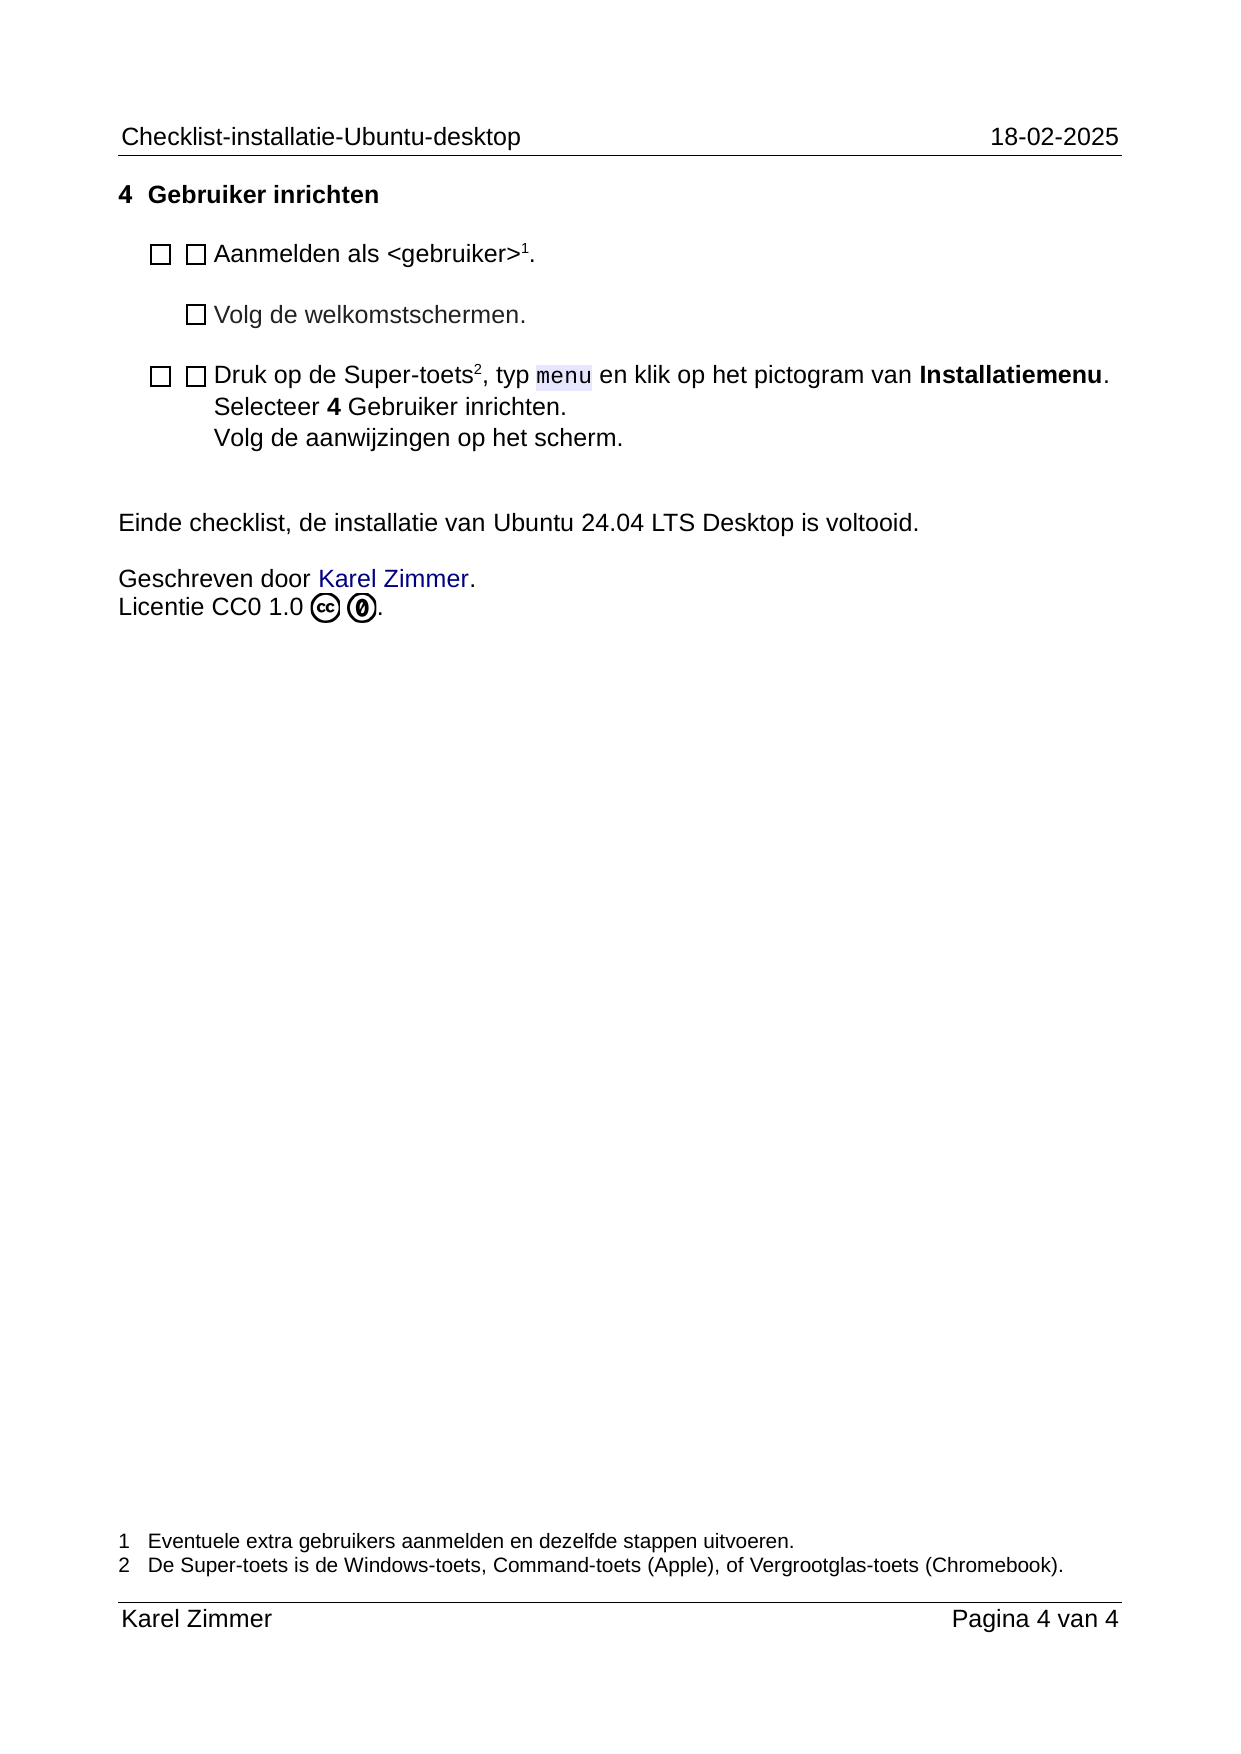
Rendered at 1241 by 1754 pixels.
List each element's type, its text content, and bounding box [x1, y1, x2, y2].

table_header [177, 239, 213, 269]
table_cell [142, 392, 177, 422]
table_cell [142, 360, 177, 392]
table_cell Volg de aanwijzingen op het scherm. [213, 423, 1122, 453]
table_cell Selecteer 4 Gebruiker inrichten. [213, 392, 1122, 422]
table_cell [118, 269, 142, 300]
table_cell [142, 330, 177, 360]
table_cell [142, 269, 177, 300]
text Einde checklist, de installatie van Ubuntu 24.04 LTS Desktop is voltooid. [118, 509, 1122, 537]
picture [347, 593, 377, 623]
table_cell [142, 423, 177, 453]
table_cell [177, 330, 213, 360]
list Gebruiker inrichten [118, 177, 1122, 211]
table_cell [177, 360, 213, 392]
table_cell [142, 300, 177, 330]
table_cell [213, 269, 1122, 300]
table_cell [118, 392, 142, 422]
table_cell [118, 300, 142, 330]
table_cell [118, 423, 142, 453]
table_cell [177, 269, 213, 300]
table_cell [177, 392, 213, 422]
table_cell [177, 423, 213, 453]
table_cell [118, 360, 142, 392]
list . [377, 593, 1122, 622]
list Licentie CC0 1.0 [118, 593, 310, 622]
list Geschreven door Karel Zimmer. [118, 565, 1122, 593]
table_header [118, 239, 142, 269]
table_cell Volg de welkomstschermen. [213, 300, 1122, 330]
table_header Aanmelden als <gebruiker>. [213, 239, 1122, 269]
table_header [142, 239, 177, 269]
table_cell [118, 330, 142, 360]
table_cell [177, 300, 213, 330]
picture [310, 593, 340, 623]
table_cell Druk op de Super-toets, typ menu en klik op het pictogram van Installatiemenu. [213, 360, 1122, 392]
table_cell [213, 330, 1122, 360]
